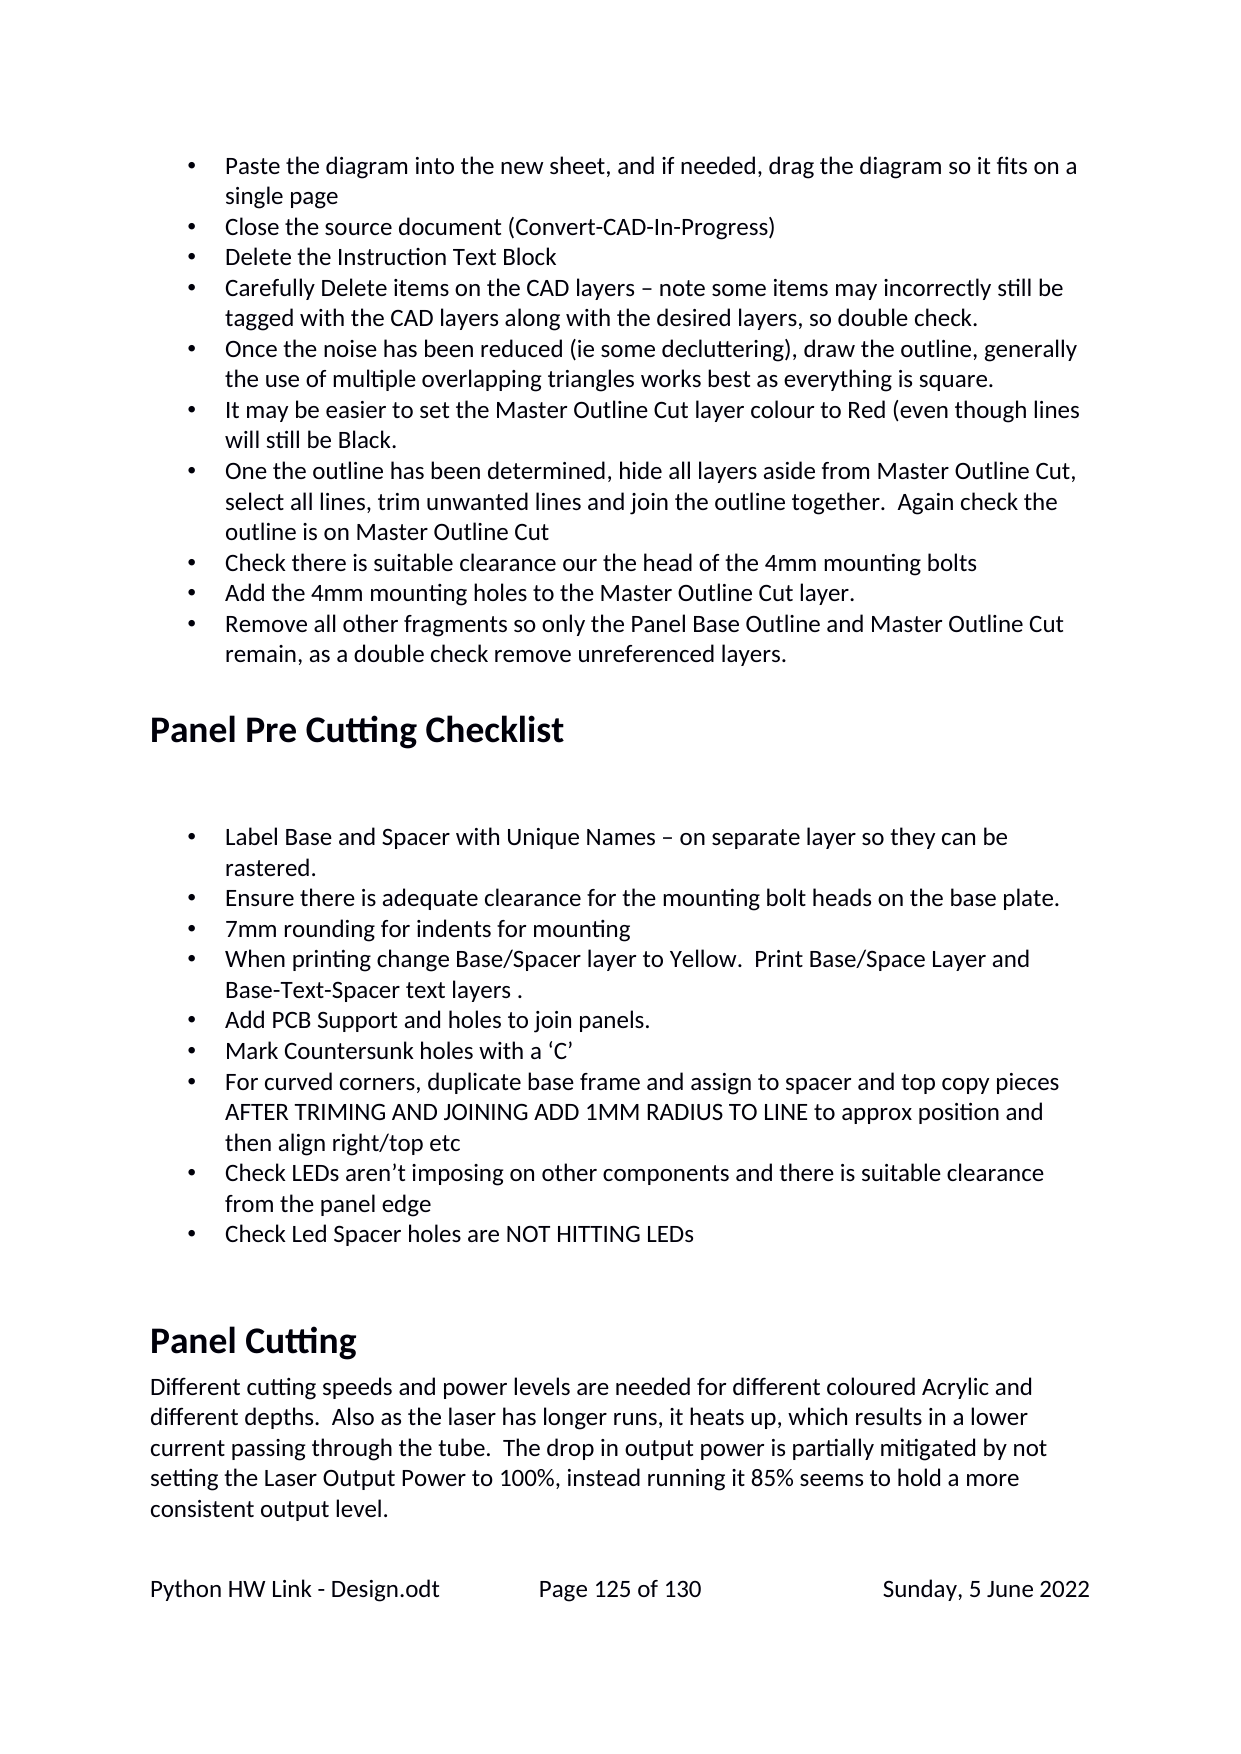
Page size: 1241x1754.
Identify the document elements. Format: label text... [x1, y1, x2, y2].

list Check LEDs aren’t imposing on other components and there is suitable clearance from the panel edge [187, 1157, 1090, 1218]
list When printing change Base/Spacer layer to Yellow. Print Base/Space Layer and Base-Text-Spacer text layers . [187, 944, 1090, 1005]
subtitle Panel Pre Cutting Checklist [150, 706, 1090, 752]
list Check Led Spacer holes are NOT HITTING LEDs [187, 1218, 1090, 1249]
list It may be easier to set the Master Outline Cut layer colour to Red (even though lines will still be Black. [187, 394, 1090, 455]
list One the outline has been determined, hide all layers aside from Master Outline Cut, select all lines, trim unwanted lines and join the outline together. Again check the outline is on Master Outline Cut [187, 455, 1090, 547]
list Once the noise has been reduced (ie some decluttering), draw the outline, generally the use of multiple overlapping triangles works best as everything is square. [187, 333, 1090, 394]
list Remove all other fragments so only the Panel Base Outline and Master Outline Cut remain, as a double check remove unreferenced layers. [187, 608, 1090, 669]
list Close the source document (Convert-CAD-In-Progress) [187, 211, 1090, 242]
list Add the 4mm mounting holes to the Master Outline Cut layer. [187, 577, 1090, 608]
list Mark Countersunk holes with a ‘C’ [187, 1035, 1090, 1066]
list 7mm rounding for indents for mounting [187, 913, 1090, 944]
text Different cutting speeds and power levels are needed for different coloured Acrylic and different depths. Also as the laser has longer runs, it heats up, which results in a lower current passing through the tube. The drop in output power is partially mitigated by not setting the Laser Output Power to 100%, instead running it 85% seems to hold a more consistent output level. [150, 1371, 1090, 1524]
list Paste the diagram into the new sheet, and if needed, drag the diagram so it fits on a single page [187, 150, 1090, 211]
subtitle Panel Cutting [150, 1317, 1090, 1363]
list Label Base and Spacer with Unique Names – on separate layer so they can be rastered. [187, 822, 1090, 883]
list Check there is suitable clearance our the head of the 4mm mounting bolts [187, 547, 1090, 577]
list Ensure there is adequate clearance for the mounting bolt heads on the base plate. [187, 883, 1090, 913]
list For curved corners, duplicate base frame and assign to spacer and top copy pieces AFTER TRIMING AND JOINING ADD 1MM RADIUS TO LINE to approx position and then align right/top etc [187, 1066, 1090, 1157]
list Delete the Instruction Text Block [187, 242, 1090, 272]
list Carefully Delete items on the CAD layers – note some items may incorrectly still be tagged with the CAD layers along with the desired layers, so double check. [187, 272, 1090, 333]
list Add PCB Support and holes to join panels. [187, 1005, 1090, 1035]
